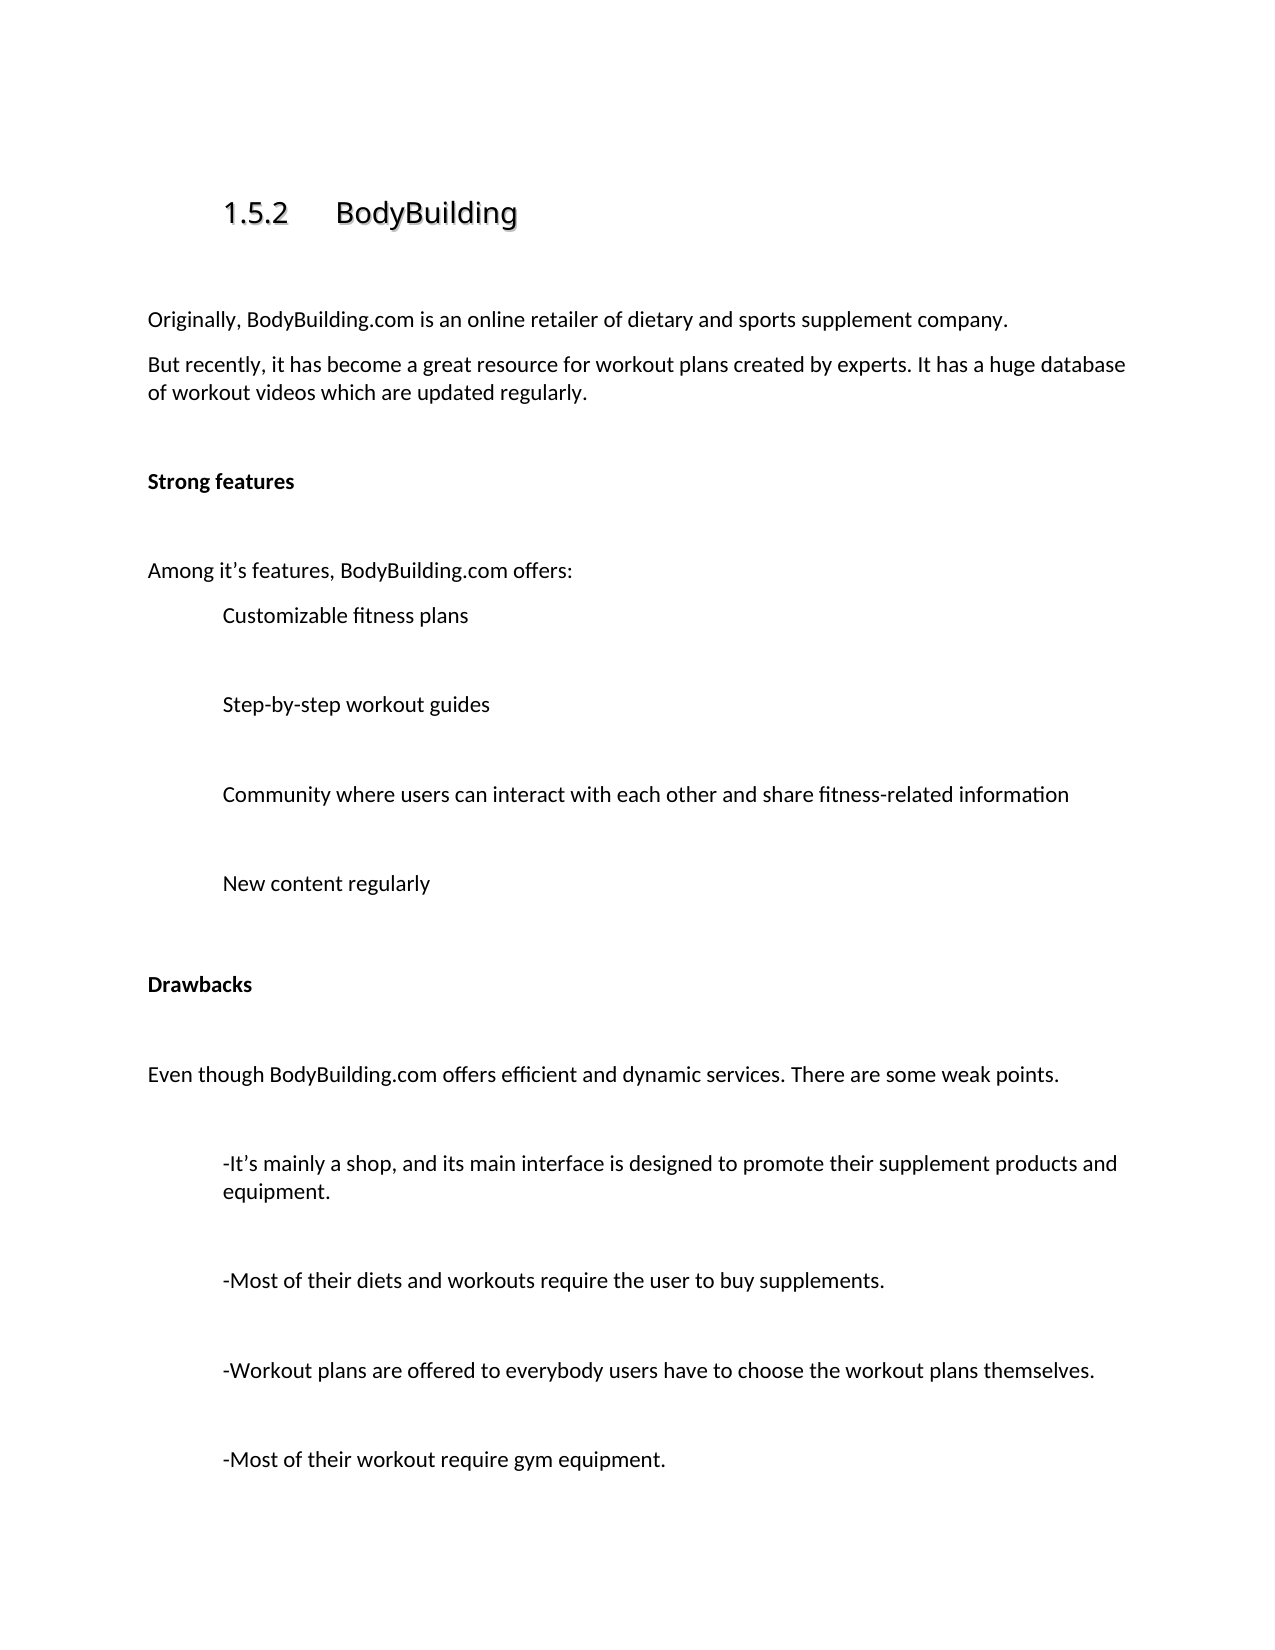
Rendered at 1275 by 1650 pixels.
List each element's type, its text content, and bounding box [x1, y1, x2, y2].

text Among it’s features, BodyBuilding.com offers: [148, 556, 1127, 584]
text -Most of their workout require gym equipment. [148, 1445, 1127, 1473]
text -Workout plans are offered to everybody users have to choose the workout plans themselves. [148, 1356, 1127, 1384]
text Strong features [148, 467, 1127, 495]
text Drawbacks [148, 970, 1127, 998]
text -Most of their diets and workouts require the user to buy supplements. [148, 1266, 1127, 1294]
list BodyBuilding [223, 192, 1127, 232]
text Originally, BodyBuilding.com is an online retailer of dietary and sports supplement company. [148, 305, 1127, 333]
text New content regularly [148, 869, 1127, 897]
text Community where users can interact with each other and share fitness-related information [148, 780, 1127, 808]
text Customizable fitness plans [148, 601, 1127, 629]
text Step-by-step workout guides [148, 691, 1127, 718]
text But recently, it has become a great resource for workout plans created by experts. It has a huge database of workout videos which are updated regularly. [148, 350, 1127, 406]
text Even though BodyBuilding.com offers efficient and dynamic services. There are some weak points. [148, 1060, 1127, 1088]
text -It’s mainly a shop, and its main interface is designed to promote their supplement products and equipment. [223, 1149, 1127, 1205]
